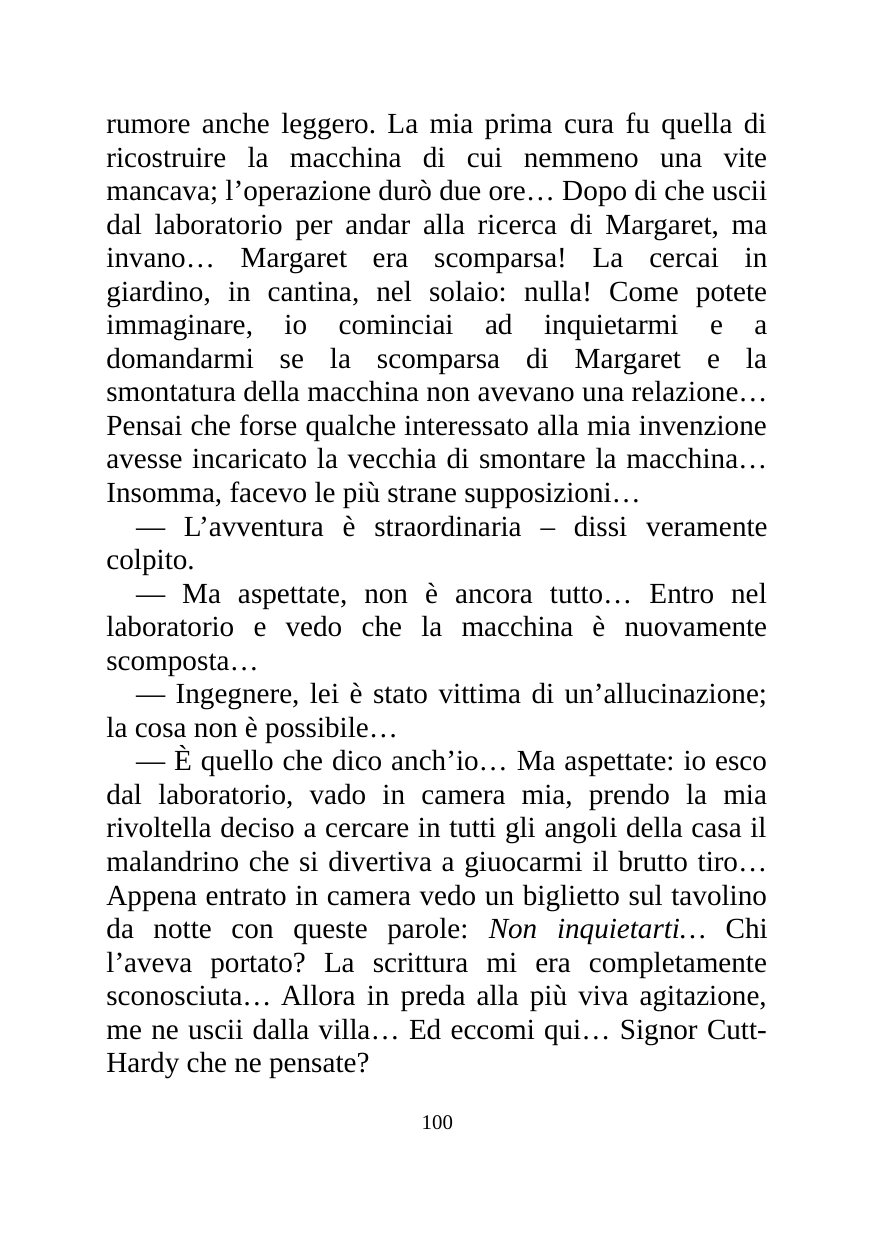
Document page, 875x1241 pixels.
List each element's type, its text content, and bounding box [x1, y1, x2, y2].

text — Ma aspettate, non è ancora tutto… Entro nel laboratorio e vedo che la macchina è nuovamente scomposta… [106, 576, 768, 676]
text — Ingegnere, lei è stato vittima di un’allucinazione; la cosa non è possibile… [106, 676, 768, 743]
text rumore anche leggero. La mia prima cura fu quella di ricostruire la macchina di cui nemmeno una vite mancava; l’operazione durò due ore… Dopo di che uscii dal laboratorio per andar alla ricerca di Margaret, ma invano… Margaret era scomparsa! La cercai in giardino, in cantina, nel solaio: nulla! Come potete immaginare, io cominciai ad inquietarmi e a domandarmi se la scomparsa di Margaret e la smontatura della macchina non avevano una relazione… Pensai che forse qualche interessato alla mia invenzione avesse incaricato la vecchia di smontare la macchina… Insomma, facevo le più strane supposizioni… [106, 106, 768, 509]
text — L’avventura è straordinaria – dissi veramente colpito. [106, 509, 768, 576]
text — È quello che dico anch’io… Ma aspettate: io esco dal laboratorio, vado in camera mia, prendo la mia rivoltella deciso a cercare in tutti gli angoli della casa il malandrino che si divertiva a giuocarmi il brutto tiro… Appena entrato in camera vedo un biglietto sul tavolino da notte con queste parole: Non inquietarti… Chi l’aveva portato? La scrittura mi era completamente sconosciuta… Allora in preda alla più viva agitazione, me ne uscii dalla villa… Ed eccomi qui… Signor Cutt-Hardy che ne pensate? [106, 743, 768, 1079]
